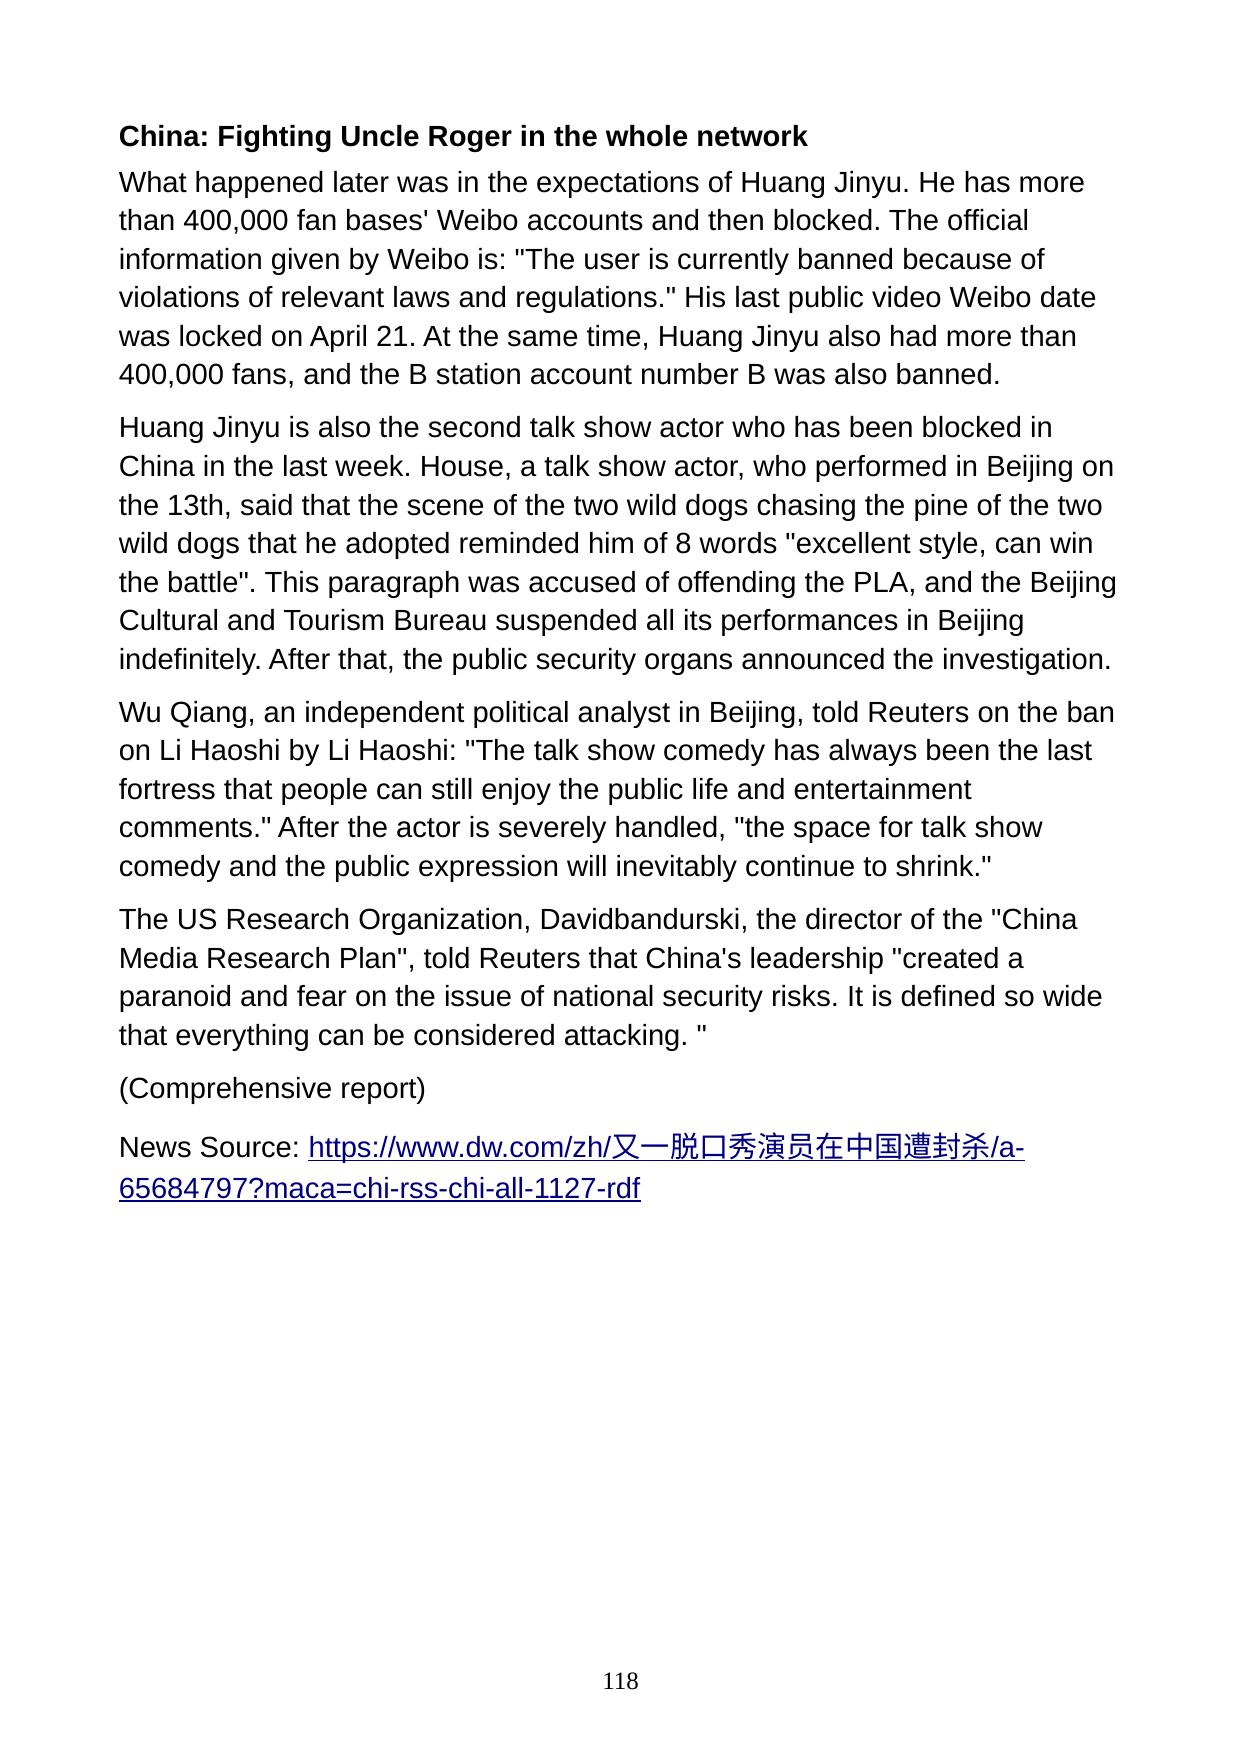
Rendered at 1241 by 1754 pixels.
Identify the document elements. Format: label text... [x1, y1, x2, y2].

text The US Research Organization, Davidbandurski, the director of the "China Media Research Plan", told Reuters that China's leadership "created a paranoid and fear on the issue of national security risks. It is defined so wide that everything can be considered attacking. " [118, 902, 1122, 1051]
text (Comprehensive report) [118, 1071, 1122, 1104]
text News Source: https://www.dw.com/zh/又一脱口秀演员在中国遭封杀/a-65684797?maca=chi-rss-chi-all-1127-rdf [118, 1124, 1122, 1205]
text Huang Jinyu is also the second talk show actor who has been blocked in China in the last week. House, a talk show actor, who performed in Beijing on the 13th, said that the scene of the two wild dogs chasing the pine of the two wild dogs that he adopted reminded him of 8 words "excellent style, can win the battle". This paragraph was accused of offending the PLA, and the Beijing Cultural and Tourism Bureau suspended all its performances in Beijing indefinitely. After that, the public security organs announced the investigation. [118, 410, 1122, 675]
text What happened later was in the expectations of Huang Jinyu. He has more than 400,000 fan bases' Weibo accounts and then blocked. The official information given by Weibo is: "The user is currently banned because of violations of relevant laws and regulations." His last public video Weibo date was locked on April 21. At the same time, Huang Jinyu also had more than 400,000 fans, and the B station account number B was also banned. [118, 164, 1122, 391]
text Wu Qiang, an independent political analyst in Beijing, told Reuters on the ban on Li Haoshi by Li Haoshi: "The talk show comedy has always been the last fortress that people can still enjoy the public life and entertainment comments." After the actor is severely handled, "the space for talk show comedy and the public expression will inevitably continue to shrink." [118, 695, 1122, 882]
subtitle China: Fighting Uncle Roger in the whole network [118, 118, 1122, 152]
